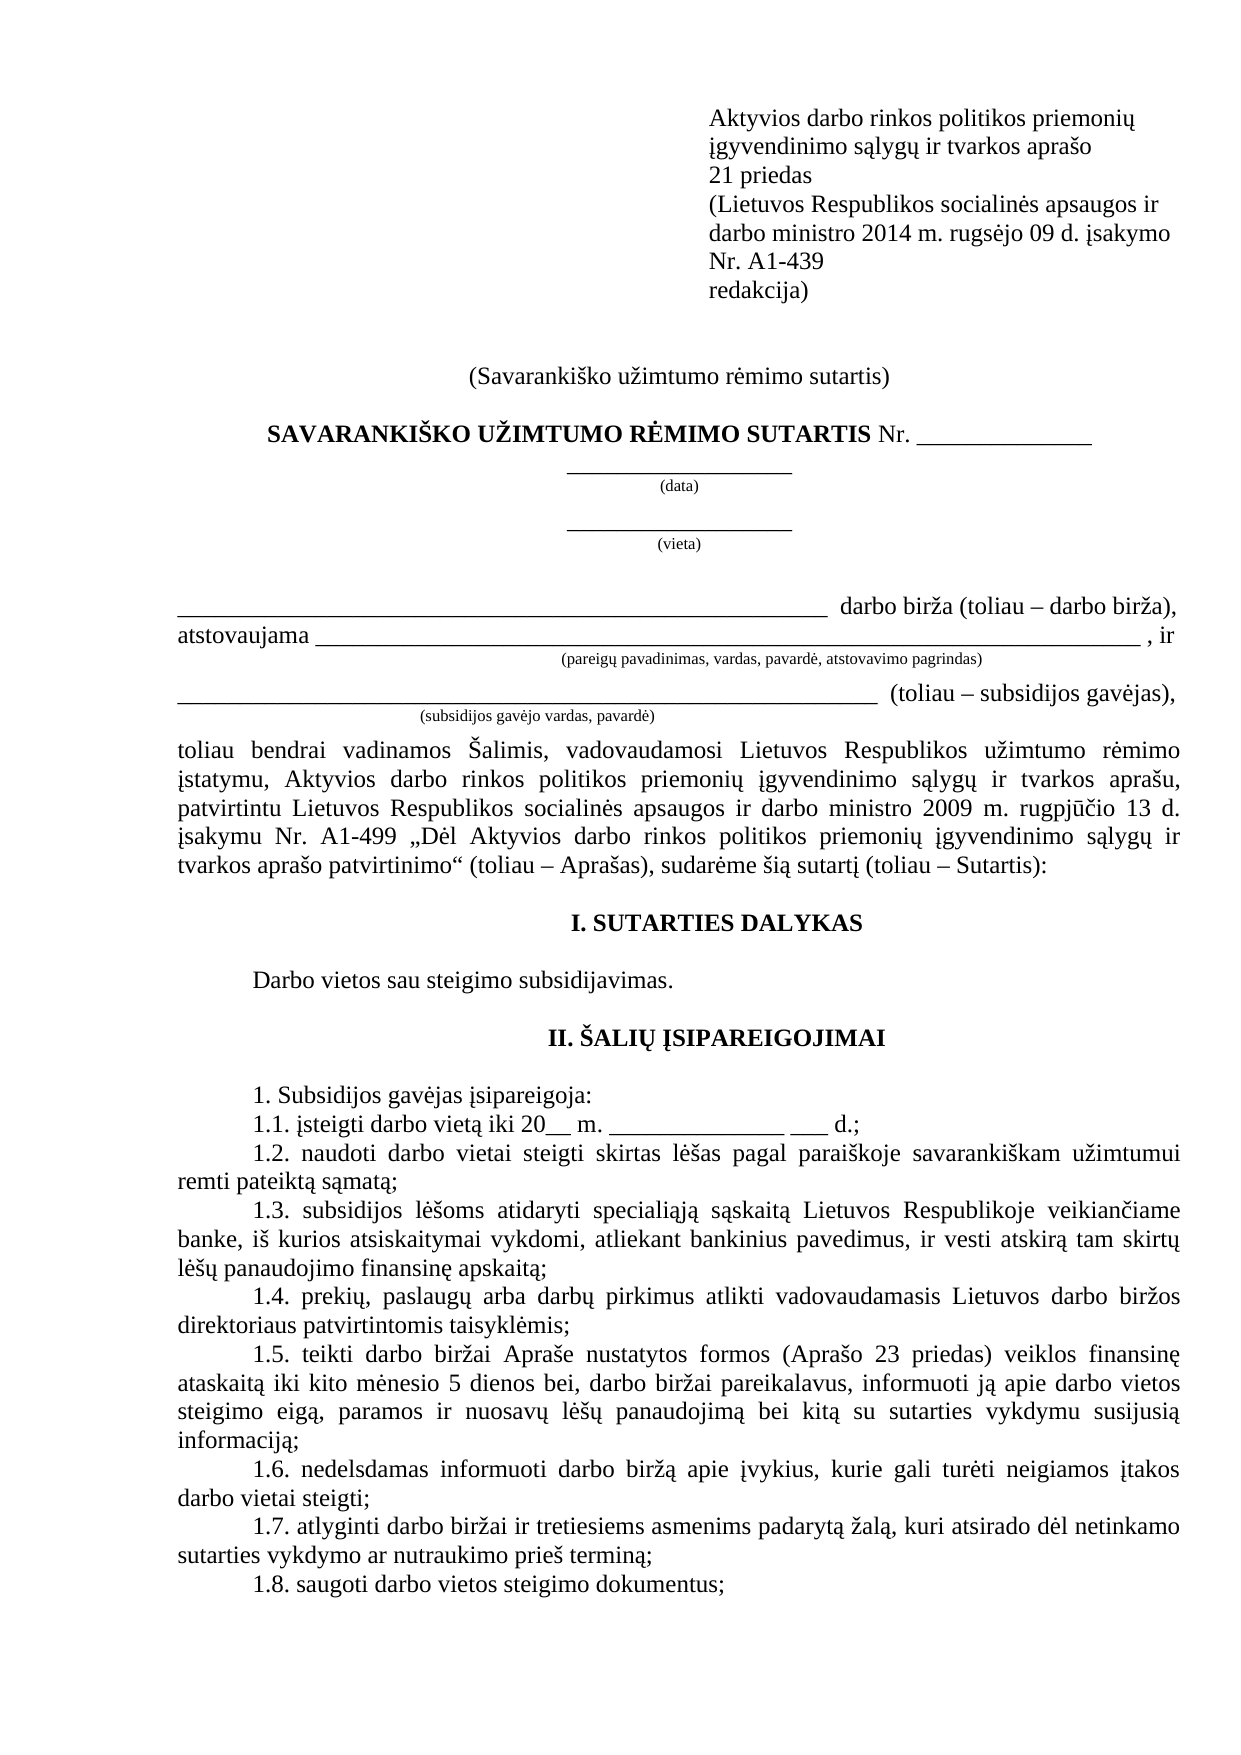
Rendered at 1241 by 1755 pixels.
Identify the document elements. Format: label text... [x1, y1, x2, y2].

text 1.8. saugoti darbo vietos steigimo dokumentus; [177, 1569, 1181, 1598]
text (Lietuvos Respublikos socialinės apsaugos ir darbo ministro 2014 m. rugsėjo 09 d. įsakymo [709, 189, 1181, 246]
text 21 priedas [709, 160, 1181, 189]
text 1.5. teikti darbo biržai Apraše nustatytos formos (Aprašo 23 priedas) veiklos finansinę ataskaitą iki kito mėnesio 5 dienos bei, darbo biržai pareikalavus, informuoti ją apie darbo vietos steigimo eigą, paramos ir nuosavų lėšų panaudojimą bei kitą su sutarties vykdymu susijusią informaciją; [177, 1339, 1181, 1454]
text 1.3. subsidijos lėšoms atidaryti specialiąją sąskaitą Lietuvos Respublikoje veikiančiame banke, iš kurios atsiskaitymai vykdomi, atliekant bankinius pavedimus, ir vesti atskirą tam skirtų lėšų panaudojimo finansinę apskaitą; [177, 1195, 1181, 1281]
text 1.4. prekių, paslaugų arba darbų pirkimus atlikti vadovaudamasis Lietuvos darbo biržos direktoriaus patvirtintomis taisyklėmis; [177, 1281, 1181, 1339]
text (Savarankiško užimtumo rėmimo sutartis) [177, 361, 1181, 390]
text 1.1. įsteigti darbo vietą iki 20__ m. ______________ ___ d.; [177, 1109, 1181, 1138]
text ____________________________________________________ darbo birža (toliau – darbo birža), [177, 591, 1181, 620]
text atstovaujama __________________________________________________________________ , ir [177, 620, 1181, 649]
text toliau bendrai vadinamos Šalimis, vadovaudamosi Lietuvos Respublikos užimtumo rėmimo įstatymu, Aktyvios darbo rinkos politikos priemonių įgyvendinimo sąlygų ir tvarkos aprašu, patvirtintu Lietuvos Respublikos socialinės apsaugos ir darbo ministro 2009 m. rugpjūčio 13 d. įsakymu Nr. A1-499 „Dėl Aktyvios darbo rinkos politikos priemonių įgyvendinimo sąlygų ir tvarkos aprašo patvirtinimo“ (toliau – Aprašas), sudarėme šią sutartį (toliau – Sutartis): [177, 735, 1181, 879]
text 1. Subsidijos gavėjas įsipareigoja: [177, 1080, 1181, 1109]
text SAVARANKIŠKO UŽIMTUMO RĖMIMO SUTARTIS Nr. ______________ [177, 419, 1181, 448]
text Darbo vietos sau steigimo subsidijavimas. [177, 965, 1181, 994]
text 1.2. naudoti darbo vietai steigti skirtas lėšas pagal paraiškoje savarankiškam užimtumui remti pateiktą sąmatą; [177, 1138, 1181, 1195]
text Nr. A1-439 [709, 246, 1181, 275]
text Aktyvios darbo rinkos politikos priemonių [709, 103, 1181, 131]
text (vieta) [177, 534, 1181, 563]
text II. ŠALIŲ ĮSIPAREIGOJIMAI [177, 1023, 1181, 1051]
text __________________ [177, 448, 1181, 476]
text (subsidijos gavėjo vardas, pavardė) [177, 706, 1181, 735]
text 1.7. atlyginti darbo biržai ir tretiesiems asmenims padarytą žalą, kuri atsirado dėl netinkamo sutarties vykdymo ar nutraukimo prieš terminą; [177, 1511, 1181, 1569]
text (pareigų pavadinimas, vardas, pavardė, atstovavimo pagrindas) [177, 649, 1181, 678]
text (data) [177, 476, 1181, 505]
text I. SUTARTIES DALYKAS [177, 908, 1181, 936]
text 1.6. nedelsdamas informuoti darbo biržą apie įvykius, kurie gali turėti neigiamos įtakos darbo vietai steigti; [177, 1454, 1181, 1511]
text __________________ [177, 505, 1181, 534]
text redakcija) [709, 275, 1181, 304]
text ________________________________________________________ (toliau – subsidijos gavėjas), [177, 678, 1181, 706]
text įgyvendinimo sąlygų ir tvarkos aprašo [709, 131, 1181, 160]
